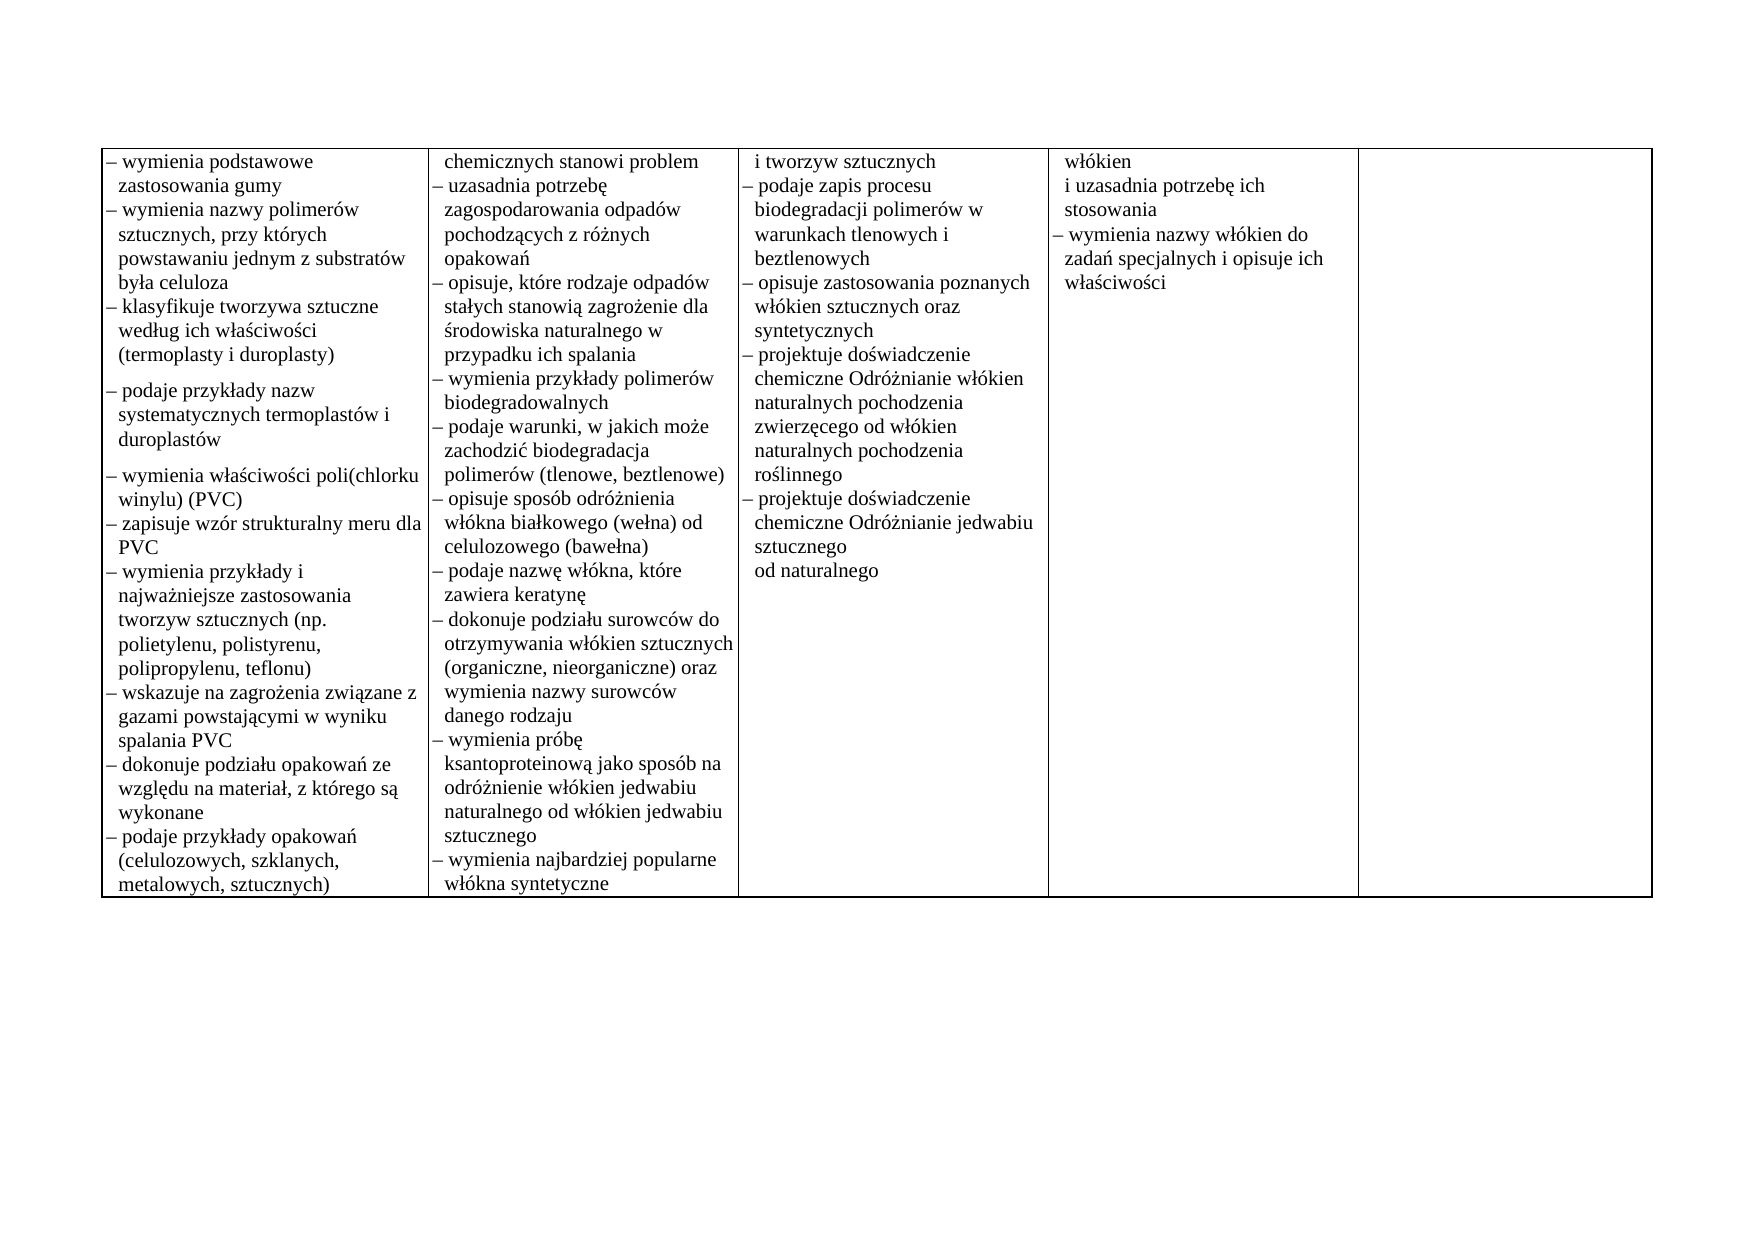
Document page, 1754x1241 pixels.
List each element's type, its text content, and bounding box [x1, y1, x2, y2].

table_cell i tworzyw sztucznych – podaje zapis procesu biodegradacji polimerów w warunkach tlenowych i beztlenowych – opisuje zastosowania poznanych włókien sztucznych oraz syntetycznych – projektuje doświadczenie chemiczne Odróżnianie włókien naturalnych pochodzenia zwierzęcego od włókien naturalnych pochodzenia roślinnego – projektuje doświadczenie chemiczne Odróżnianie jedwabiu sztucznego od naturalnego [739, 149, 1048, 896]
table_cell [1359, 149, 1651, 896]
table_cell – wymienia podstawowe zastosowania gumy – wymienia nazwy polimerów sztucznych, przy których powstawaniu jednym z substratów była celuloza – klasyfikuje tworzywa sztuczne według ich właściwości (termoplasty i duroplasty) – podaje przykłady nazw systematycznych termoplastów i duroplastów – wymienia właściwości poli(chlorku winylu) (PVC) – zapisuje wzór strukturalny meru dla PVC – wymienia przykłady i najważniejsze zastosowania tworzyw sztucznych (np. polietylenu, polistyrenu, polipropylenu, teflonu) – wskazuje na zagrożenia związane z gazami powstającymi w wyniku spalania PVC – dokonuje podziału opakowań ze względu na materiał, z którego są wykonane – podaje przykłady opakowań (celulozowych, szklanych, metalowych, sztucznych) [103, 149, 428, 896]
table_cell włókien i uzasadnia potrzebę ich stosowania – wymienia nazwy włókien do zadań specjalnych i opisuje ich właściwości [1049, 149, 1358, 896]
table_cell chemicznych stanowi problem – uzasadnia potrzebę zagospodarowania odpadów pochodzących z różnych opakowań – opisuje, które rodzaje odpadów stałych stanowią zagrożenie dla środowiska naturalnego w przypadku ich spalania – wymienia przykłady polimerów biodegradowalnych – podaje warunki, w jakich może zachodzić biodegradacja polimerów (tlenowe, beztlenowe) – opisuje sposób odróżnienia włókna białkowego (wełna) od celulozowego (bawełna) – podaje nazwę włókna, które zawiera keratynę – dokonuje podziału surowców do otrzymywania włókien sztucznych (organiczne, nieorganiczne) oraz wymienia nazwy surowców danego rodzaju – wymienia próbę ksantoproteinową jako sposób na odróżnienie włókien jedwabiu naturalnego od włókien jedwabiu sztucznego – wymienia najbardziej popularne włókna syntetyczne [429, 149, 738, 896]
